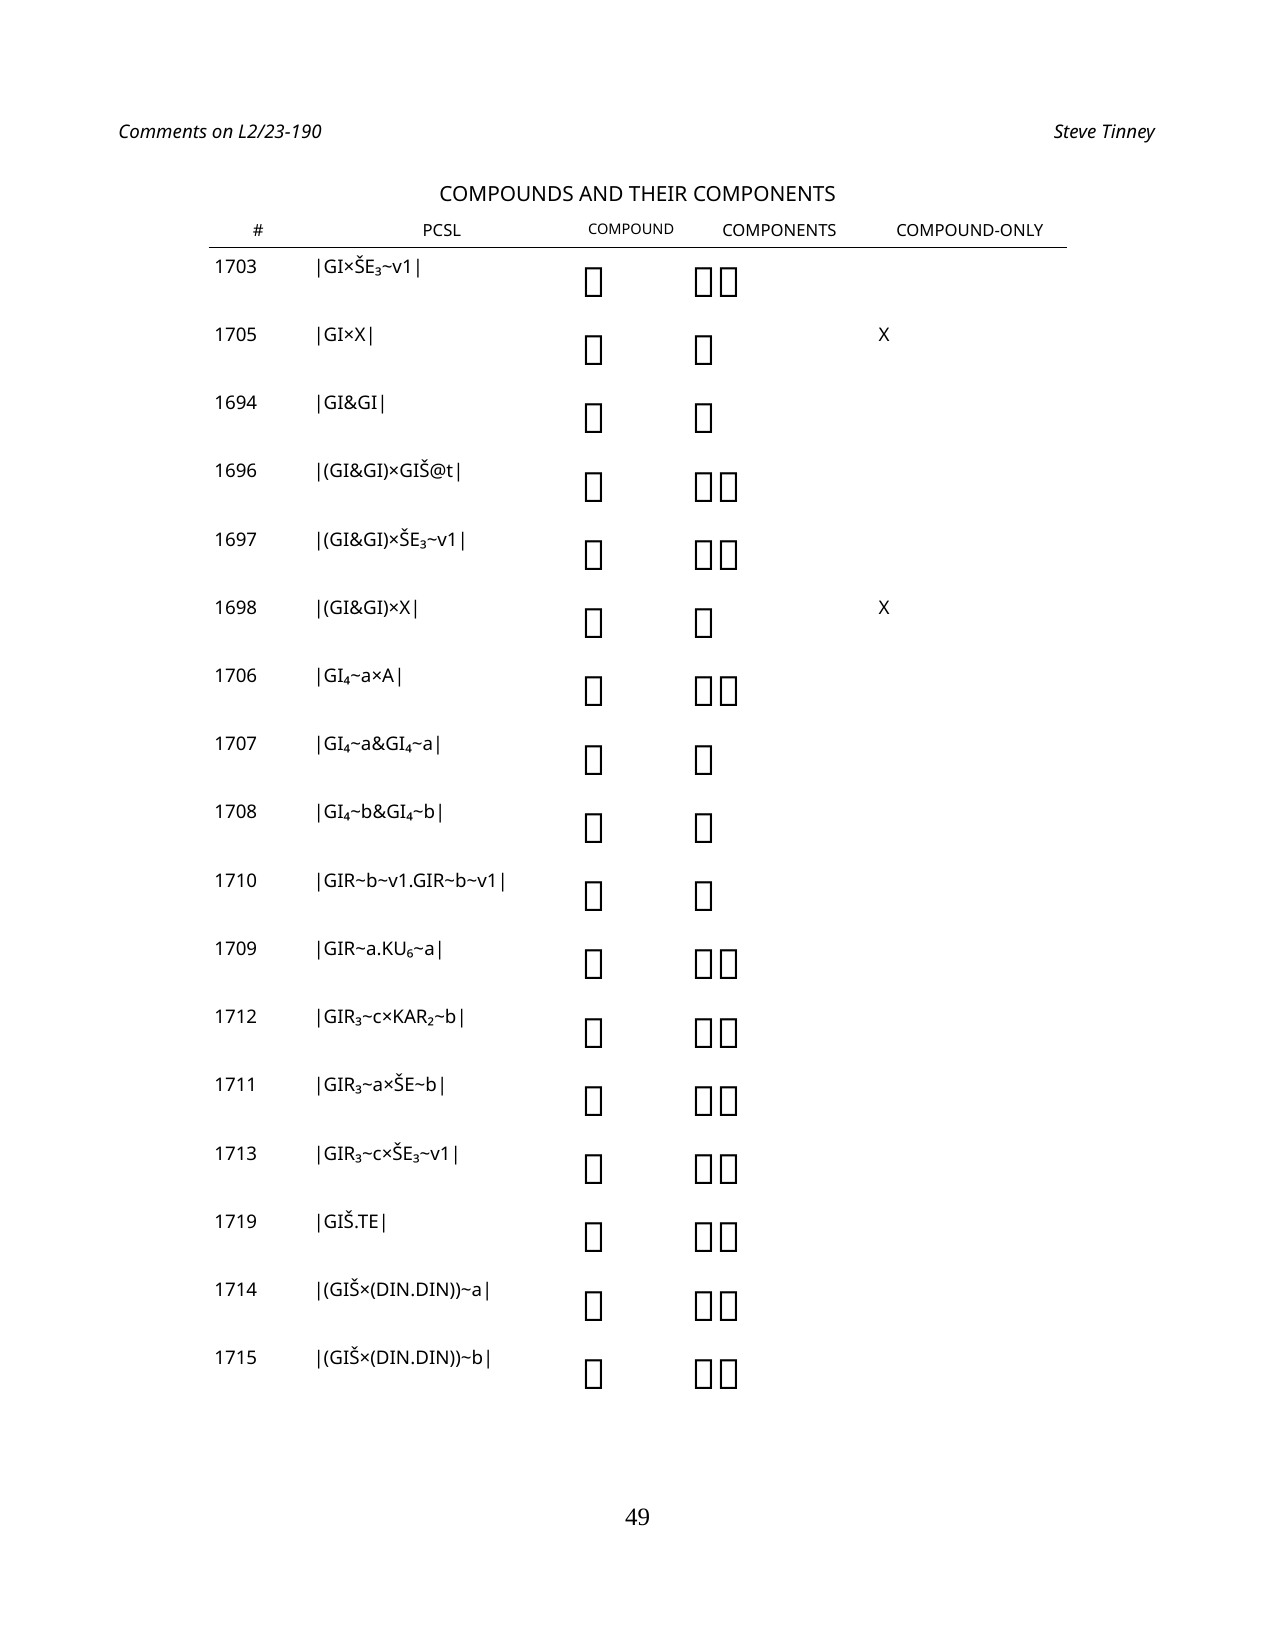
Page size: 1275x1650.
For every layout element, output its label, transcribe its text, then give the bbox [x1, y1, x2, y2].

table_cell 1703 [209, 248, 308, 315]
table_cell X [873, 315, 1067, 384]
table_cell [873, 520, 1067, 588]
table_cell [873, 725, 1067, 793]
table_cell |GI₄~b&GI₄~b| [308, 793, 576, 861]
table_cell |GI₄~a×A| [308, 657, 576, 725]
table_cell 𒠋 [686, 725, 872, 793]
table_cell 1706 [209, 657, 308, 725]
table_cell 𒴦 [576, 384, 686, 452]
table_cell |GI×X| [308, 315, 576, 384]
table_cell 𒠋𒛧 [686, 657, 872, 725]
table_cell |GI×ŠE₃~v1| [308, 248, 576, 315]
table_cell 𒴻 [576, 1339, 686, 1407]
table_cell 1713 [209, 1134, 308, 1202]
table_cell |GIR~b~v1.GIR~b~v1| [308, 861, 576, 929]
table_cell 1705 [209, 315, 308, 384]
table_cell 1712 [209, 998, 308, 1066]
table_cell COMPOUND [576, 213, 686, 247]
table_cell [873, 930, 1067, 998]
table_cell PCSL [308, 213, 576, 247]
table_cell COMPONENTS [686, 213, 872, 247]
table_cell 𒠤𒩨 [686, 1203, 872, 1271]
table_cell 𒴯 [576, 248, 686, 315]
table_cell [873, 861, 1067, 929]
table_cell |(GI&GI)×ŠE₃~v1| [308, 520, 576, 588]
table_cell |GIR₃~c×KAR₂~b| [308, 998, 576, 1066]
table_cell 𒴺 [576, 1271, 686, 1339]
table_cell 𒴱 [576, 315, 686, 384]
table_cell 𒴦𒠦 [686, 452, 872, 520]
table_cell [873, 1134, 1067, 1202]
table_cell 𒴲 [576, 657, 686, 725]
table_cell [873, 1339, 1067, 1407]
table_cell [873, 1271, 1067, 1339]
table_cell 𒠝𒢔 [686, 998, 872, 1066]
table_cell [873, 248, 1067, 315]
table_cell 𒠛𒧘 [686, 1066, 872, 1134]
table_cell |GIŠ.TE| [308, 1203, 576, 1271]
table_cell 1711 [209, 1066, 308, 1134]
table_cell 1710 [209, 861, 308, 929]
table_cell 𒠈 [686, 384, 872, 452]
table_cell 𒠔𒣈 [686, 930, 872, 998]
table_cell [873, 1066, 1067, 1134]
table_cell # [209, 213, 308, 247]
table_cell 𒠈 [686, 315, 872, 384]
table_cell 1697 [209, 520, 308, 588]
table_cell |(GIŠ×(DIN.DIN))~a| [308, 1271, 576, 1339]
table_cell [873, 452, 1067, 520]
table_cell 1694 [209, 384, 308, 452]
table_cell 𒠤𒝾 [686, 1271, 872, 1339]
table_cell 1707 [209, 725, 308, 793]
table_cell X [873, 588, 1067, 657]
table_cell 𒴦 [686, 588, 872, 657]
table_cell [873, 384, 1067, 452]
table_cell 𒴿 [576, 1203, 686, 1271]
table_cell 𒴳 [576, 725, 686, 793]
table_cell COMPOUND-ONLY [873, 213, 1067, 247]
table_cell [873, 793, 1067, 861]
table_cell |GI&GI| [308, 384, 576, 452]
table_cell 𒴩 [576, 520, 686, 588]
table_cell 𒠝𒧛 [686, 1134, 872, 1202]
table_cell [873, 998, 1067, 1066]
table_cell 𒠌 [686, 793, 872, 861]
table_cell |GIR₃~a×ŠE~b| [308, 1066, 576, 1134]
table_cell 𒴹 [576, 1134, 686, 1202]
table_cell 𒴶 [576, 861, 686, 929]
table_cell 1719 [209, 1203, 308, 1271]
table_cell 𒠖 [686, 861, 872, 929]
table_cell 1715 [209, 1339, 308, 1407]
table_cell 𒴵 [576, 930, 686, 998]
table_cell 𒠤𒝾 [686, 1339, 872, 1407]
table_cell 𒴦𒧛 [686, 520, 872, 588]
table_cell [873, 657, 1067, 725]
table_cell 𒴷 [576, 1066, 686, 1134]
table_cell 1709 [209, 930, 308, 998]
table_cell 1698 [209, 588, 308, 657]
table_cell 𒴨 [576, 452, 686, 520]
table_cell |(GI&GI)×GIŠ@t| [308, 452, 576, 520]
table_cell |GIR~a.KU₆~a| [308, 930, 576, 998]
table_cell 𒴸 [576, 998, 686, 1066]
table_cell |(GIŠ×(DIN.DIN))~b| [308, 1339, 576, 1407]
table_header COMPOUNDS AND THEIR COMPONENTS [209, 173, 1067, 213]
table_cell 1708 [209, 793, 308, 861]
table_cell |GIR₃~c×ŠE₃~v1| [308, 1134, 576, 1202]
table_cell |(GI&GI)×X| [308, 588, 576, 657]
table_cell |GI₄~a&GI₄~a| [308, 725, 576, 793]
table_cell 𒠈𒧛 [686, 248, 872, 315]
table_cell 𒴪 [576, 588, 686, 657]
table_cell [873, 1203, 1067, 1271]
table_cell 1714 [209, 1271, 308, 1339]
table_cell 1696 [209, 452, 308, 520]
table_cell 𒴴 [576, 793, 686, 861]
